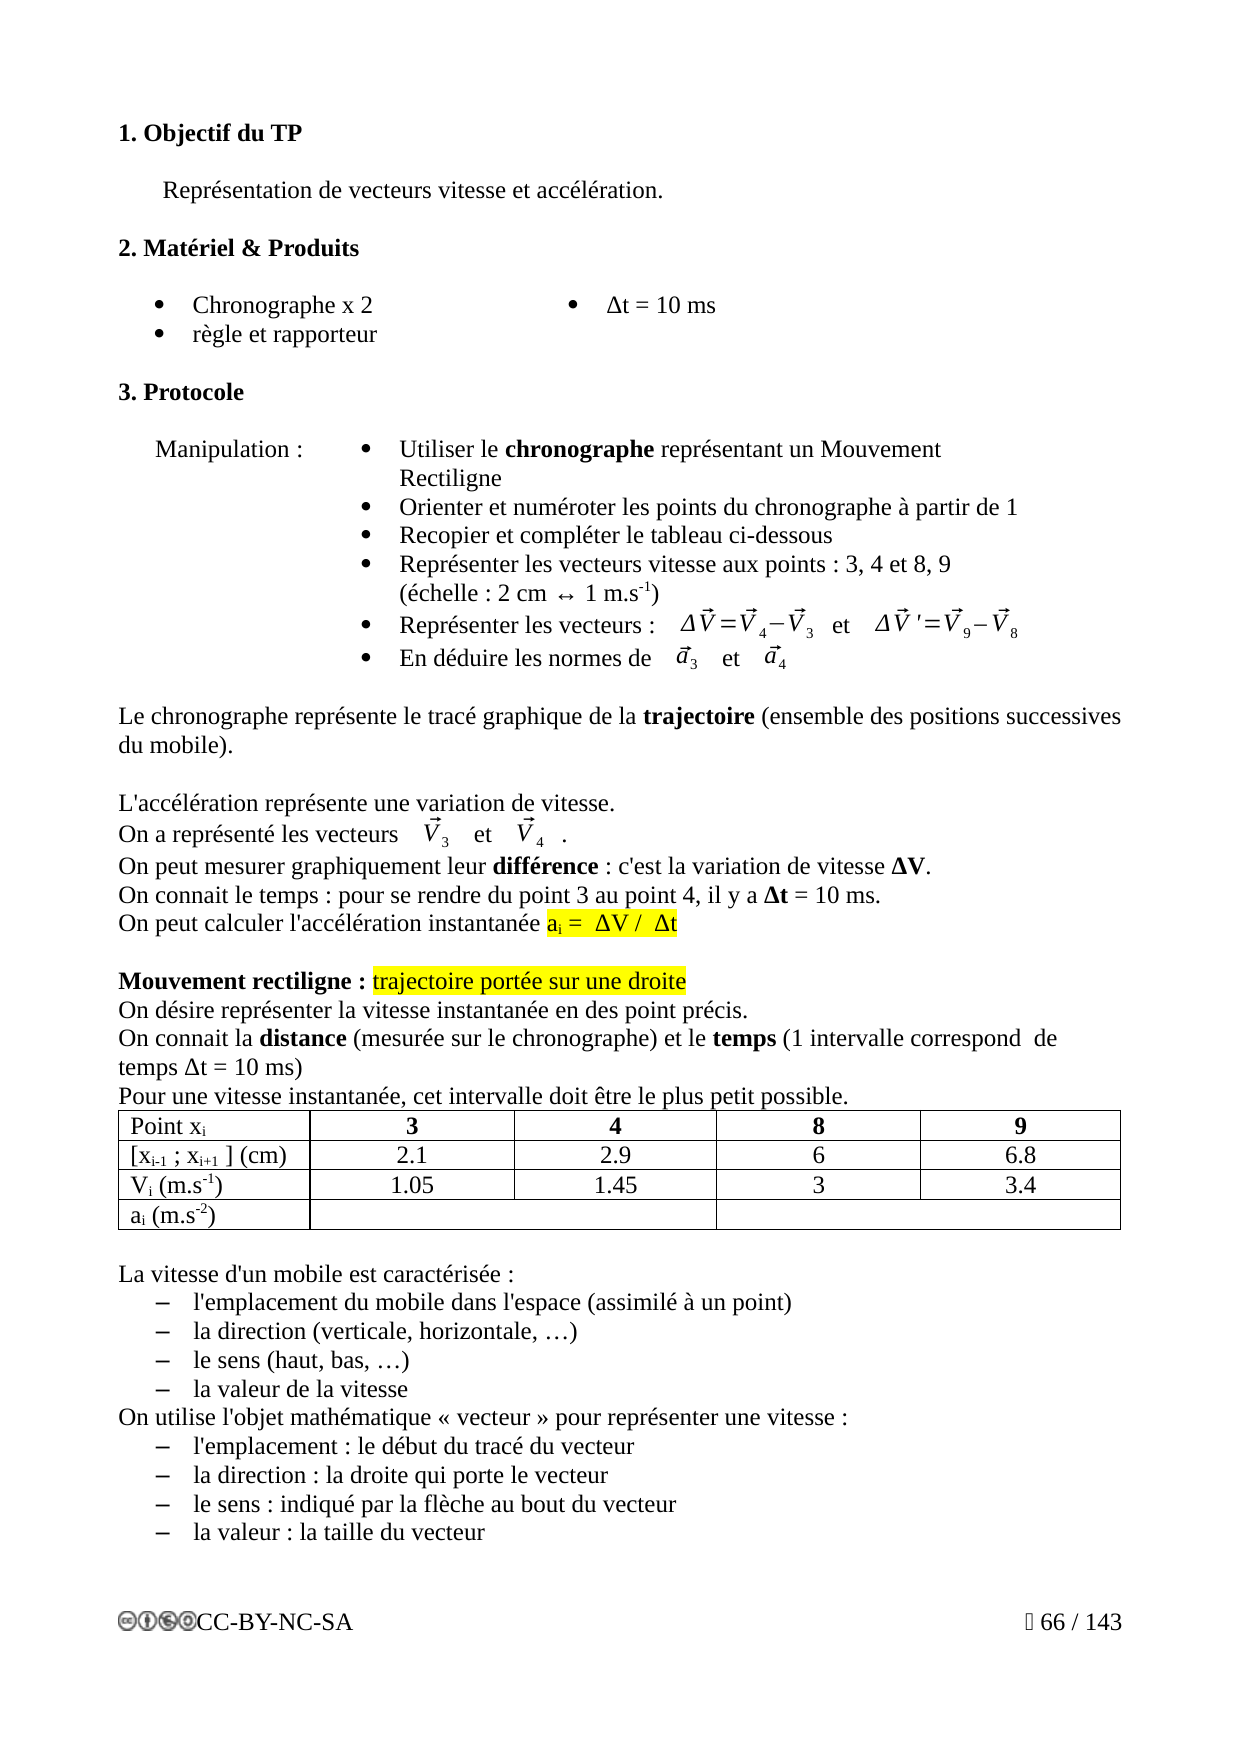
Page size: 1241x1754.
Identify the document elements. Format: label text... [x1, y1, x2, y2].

text On a représenté les vecteurs et . [118, 816, 1122, 851]
list le sens : indiqué par la flèche au bout du vecteur [156, 1489, 1122, 1517]
list la valeur : la taille du vecteur [156, 1517, 1122, 1546]
table_cell 2,1 [311, 1141, 514, 1169]
table_cell 3,4 [921, 1170, 1120, 1199]
text Pour une vitesse instantanée, cet intervalle doit être le plus petit possible. [118, 1081, 1122, 1110]
text Mouvement rectiligne : trajectoire portée sur une droite [118, 966, 1122, 995]
table_cell Vi (m.s-1) [119, 1170, 309, 1199]
text Représentation de vecteurs vitesse et accélération. [162, 176, 1122, 204]
list 2. Matériel & Produits [118, 233, 1122, 262]
table_cell 1,05 [311, 1170, 514, 1199]
table_cell 2,9 [515, 1141, 716, 1169]
table_cell 6,8 [921, 1141, 1120, 1169]
table_header 3 [311, 1111, 514, 1139]
table_header Chronographe x 2 règle et rapporteur [148, 291, 561, 348]
text On connait la distance (mesurée sur le chronographe) et le temps (1 intervalle correspond de temps Δt = 10 ms) [118, 1023, 1122, 1081]
picture [118, 1611, 197, 1631]
text On connait le temps : pour se rendre du point 3 au point 4, il y a Δt = 10 ms. [118, 880, 1122, 908]
table_cell [xi-1 ; xi+1 ] (cm) [119, 1141, 309, 1169]
text On désire représenter la vitesse instantanée en des point précis. [118, 995, 1122, 1023]
table_cell [717, 1200, 1120, 1229]
table_cell 1,45 [515, 1170, 716, 1199]
list l'emplacement du mobile dans l'espace (assimilé à un point) [156, 1287, 1122, 1316]
text On utilise l'objet mathématique « vecteur » pour représenter une vitesse : [118, 1402, 1122, 1431]
table_header 8 [717, 1111, 920, 1139]
table_header Δt = 10 ms [561, 291, 1048, 348]
table_header 9 [921, 1111, 1120, 1139]
table_header Utiliser le chronographe représentant un Mouvement Rectiligne Orienter et numéroter les points du chronographe à partir de 1 Recopier et compléter le tableau ci-dessous Représenter les vecteurs vitesse aux points : 3, 4 et 8, 9 (échelle : 2 cm ↔ 1 m.s-1) Représenter les vecteurs : et En déduire les normes de et [354, 434, 1048, 673]
text On peut mesurer graphiquement leur différence : c'est la variation de vitesse ΔV. [118, 851, 1122, 880]
text On peut calculer l'accélération instantanée ai = ΔV / Δt [118, 908, 1122, 937]
text L'accélération représente une variation de vitesse. [118, 788, 1122, 816]
list 1. Objectif du TP [118, 118, 1122, 147]
list la direction (verticale, horizontale, …) [156, 1316, 1122, 1345]
table_header Point xi [119, 1111, 309, 1139]
text La vitesse d'un mobile est caractérisée : [118, 1259, 1122, 1287]
list la direction : la droite qui porte le vecteur [156, 1460, 1122, 1489]
table_cell ai (m.s-2) [119, 1200, 309, 1229]
table_cell [311, 1200, 716, 1229]
table_header Manipulation : [148, 434, 354, 673]
table_cell 6 [717, 1141, 920, 1169]
table_cell 3 [717, 1170, 920, 1199]
text Le chronographe représente le tracé graphique de la trajectoire (ensemble des positions successives du mobile). [118, 701, 1122, 759]
table_header 4 [515, 1111, 716, 1139]
list le sens (haut, bas, …) [156, 1345, 1122, 1374]
list 3. Protocole [118, 377, 1122, 406]
list l'emplacement : le début du tracé du vecteur [156, 1431, 1122, 1460]
list la valeur de la vitesse [156, 1374, 1122, 1402]
